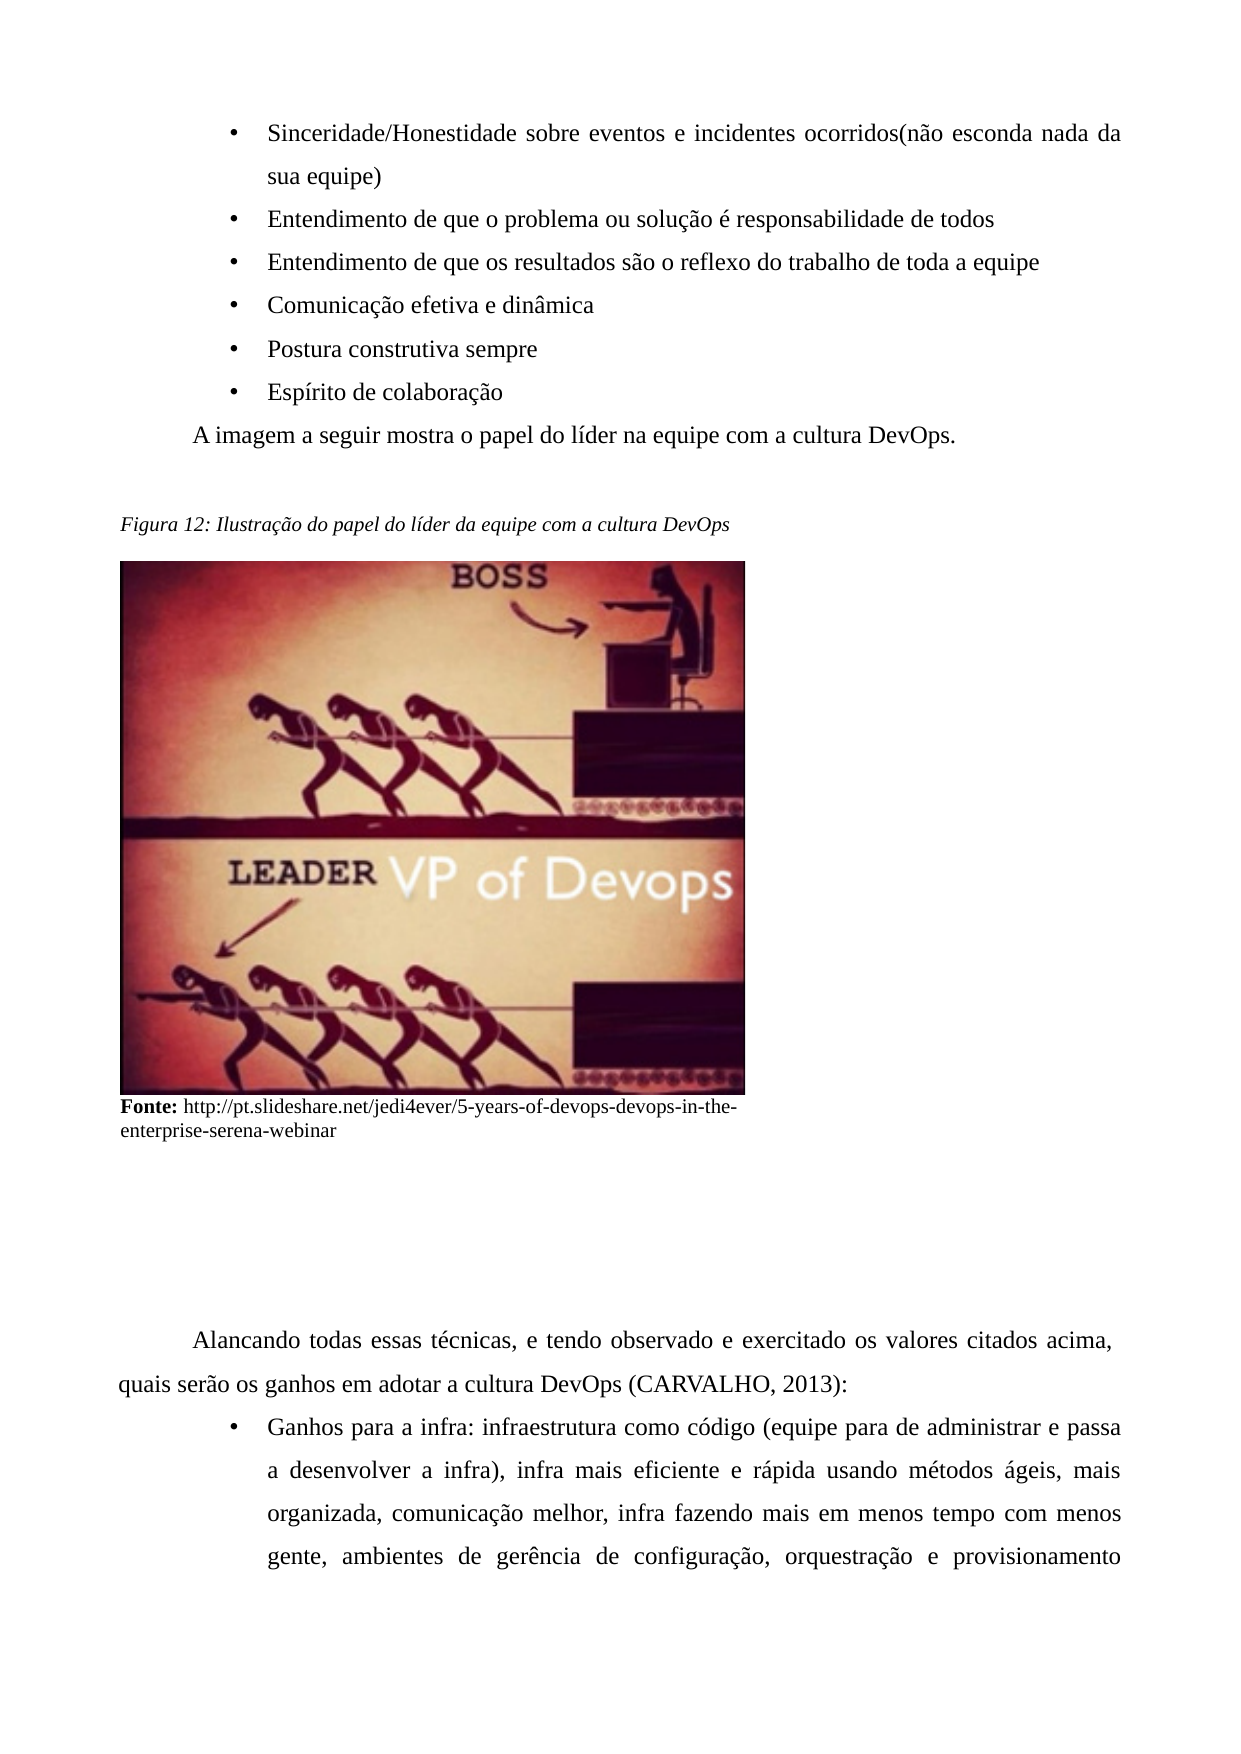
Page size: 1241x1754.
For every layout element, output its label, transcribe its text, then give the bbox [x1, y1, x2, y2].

list Entendimento de que os resultados são o reflexo do trabalho de toda a equipe [229, 247, 1122, 276]
list Espírito de colaboração [229, 377, 1122, 406]
list Postura construtiva sempre [229, 334, 1122, 362]
list Sinceridade/Honestidade sobre eventos e incidentes ocorridos(não esconda nada da sua equipe) [229, 118, 1122, 190]
picture [120, 561, 746, 1095]
list Entendimento de que o problema ou solução é responsabilidade de todos [229, 204, 1122, 233]
text Alancando todas essas técnicas, e tendo observado e exercitado os valores citados acima, quais serão os ganhos em adotar a cultura DevOps (CARVALHO, 2013): [44, 1326, 1122, 1397]
text Figura 12: Ilustração do papel do líder da equipe com a cultura DevOps [120, 512, 745, 536]
text A imagem a seguir mostra o papel do líder na equipe com a cultura DevOps. [44, 420, 1122, 449]
list Ganhos para a infra: infraestrutura como código (equipe para de administrar e passa a desenvolver a infra), infra mais eficiente e rápida usando métodos ágeis, mais organizada, comunicação melhor, infra fazendo mais em menos tempo com menos gente, ambientes de gerência de configuração, orquestração e provisionamento [229, 1412, 1122, 1570]
list Comunicação efetiva e dinâmica [229, 291, 1122, 319]
text Fonte: http://pt.slideshare.net/jedi4ever/5-years-of-devops-devops-in-the-enterprise-serena-webinar [120, 1095, 745, 1142]
